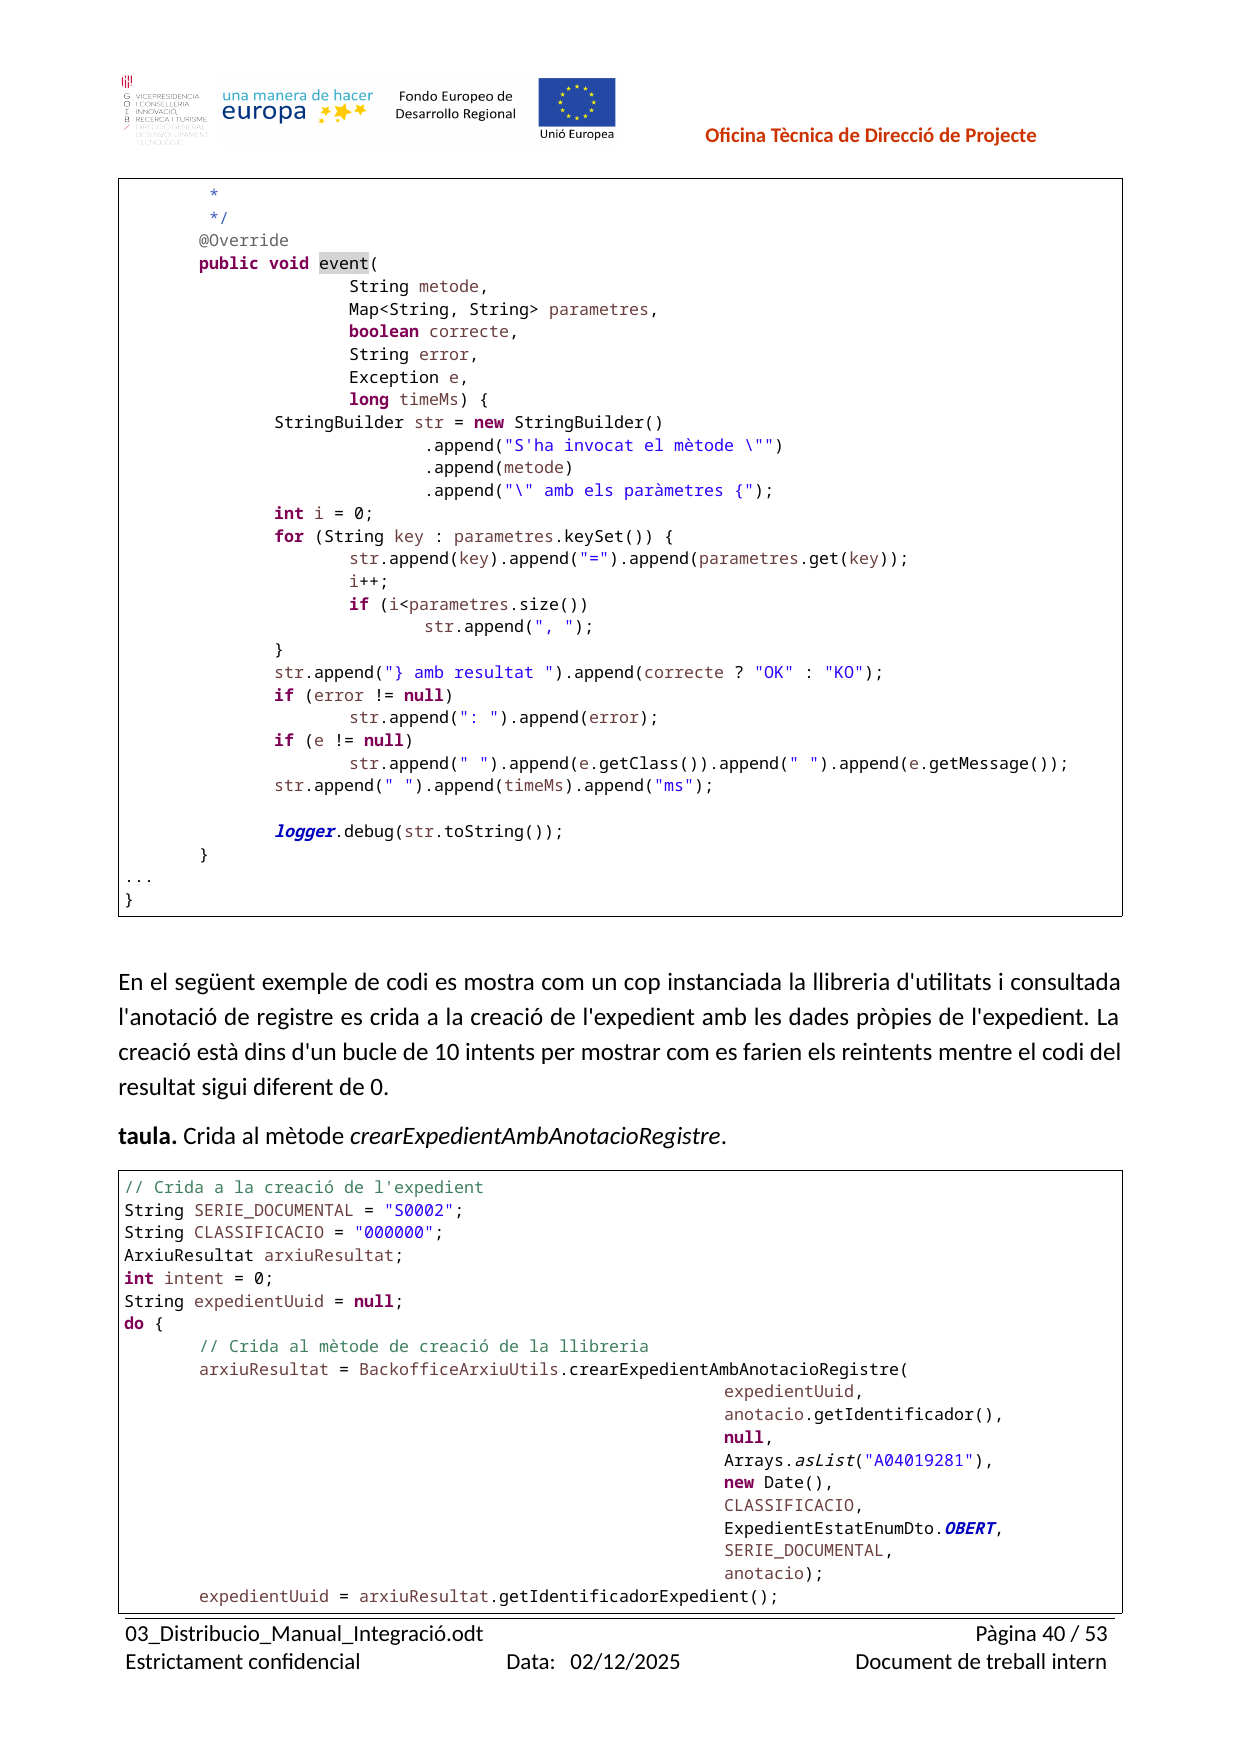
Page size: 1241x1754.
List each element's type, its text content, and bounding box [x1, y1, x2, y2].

text En el següent exemple de codi es mostra com un cop instanciada la llibreria d'utilitats i consultada l'anotació de registre es crida a la creació de l'expedient amb les dades pròpies de l'expedient. La creació està dins d'un bucle de 10 intents per mostrar com es farien els reintents mentre el codi del resultat sigui diferent de 0. [118, 966, 1122, 1101]
table_header * */ @Override public void event( String metode, Map<String, String> parametres, boolean correcte, String error, Exception e, long timeMs) { StringBuilder str = new StringBuilder() .append("S'ha invocat el mètode \"") .append(metode) .append("\" amb els paràmetres {"); int i = 0; for (String key : parametres.keySet()) { str.append(key).append("=").append(parametres.get(key)); i++; if (i<parametres.size()) str.append(", "); } str.append("} amb resultat ").append(correcte ? "OK" : "KO"); if (error != null) str.append(": ").append(error); if (e != null) str.append(" ").append(e.getClass()).append(" ").append(e.getMessage()); str.append(" ").append(timeMs).append("ms"); logger.debug(str.toString()); } ... } [119, 179, 1122, 916]
picture [219, 73, 621, 147]
table_header // Crida a la creació de l'expedient String SERIE_DOCUMENTAL = "S0002"; String CLASSIFICACIO = "000000"; ArxiuResultat arxiuResultat; int intent = 0; String expedientUuid = null; do { // Crida al mètode de creació de la llibreria arxiuResultat = BackofficeArxiuUtils.crearExpedientAmbAnotacioRegistre( expedientUuid, anotacio.getIdentificador(), null, Arrays.asList("A04019281"), new Date(), CLASSIFICACIO, ExpedientEstatEnumDto.OBERT, SERIE_DOCUMENTAL, anotacio); expedientUuid = arxiuResultat.getIdentificadorExpedient(); [119, 1171, 1122, 1613]
picture [118, 73, 213, 147]
text taula. Crida al mètode crearExpedientAmbAnotacioRegistre. [118, 1120, 1122, 1151]
